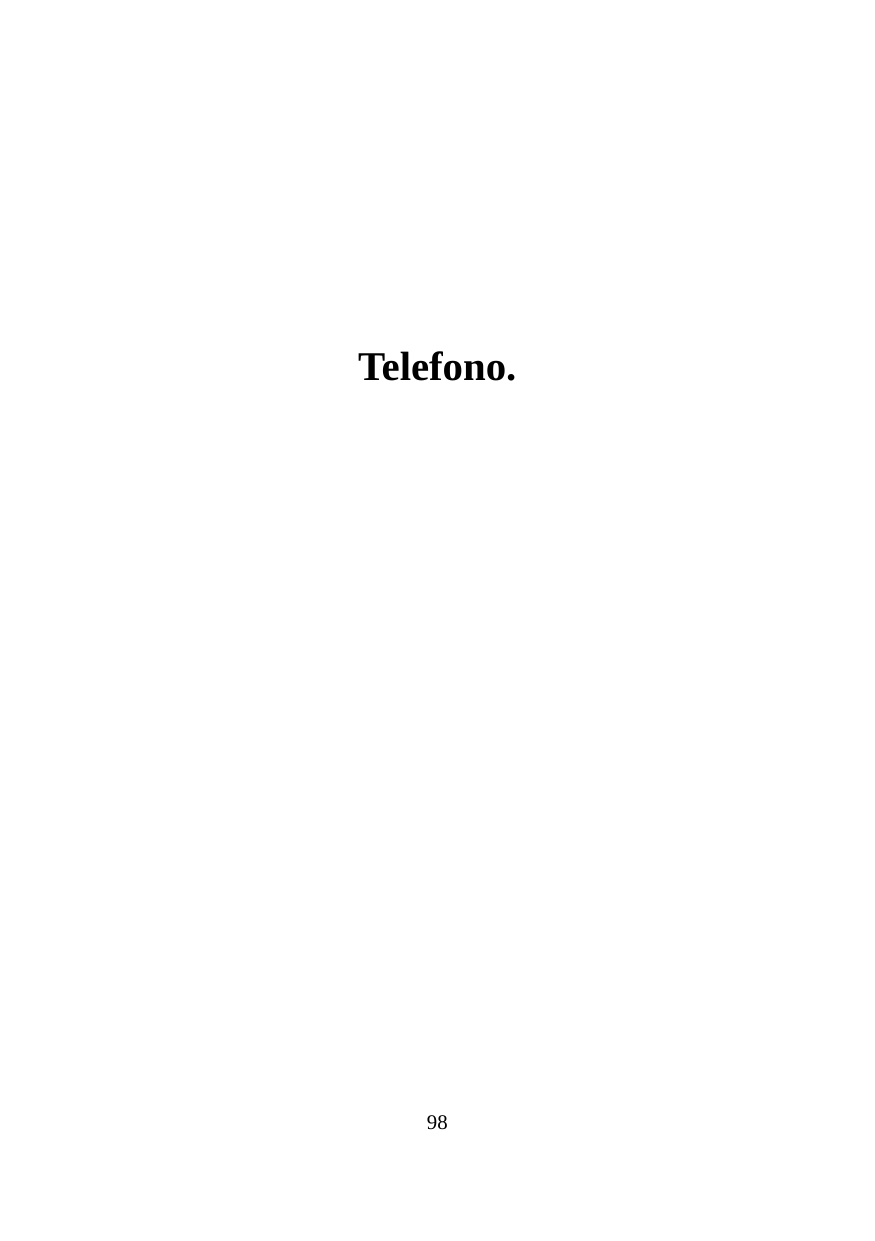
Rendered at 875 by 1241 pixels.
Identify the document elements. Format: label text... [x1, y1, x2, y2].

subtitle Telefono. [106, 342, 768, 389]
